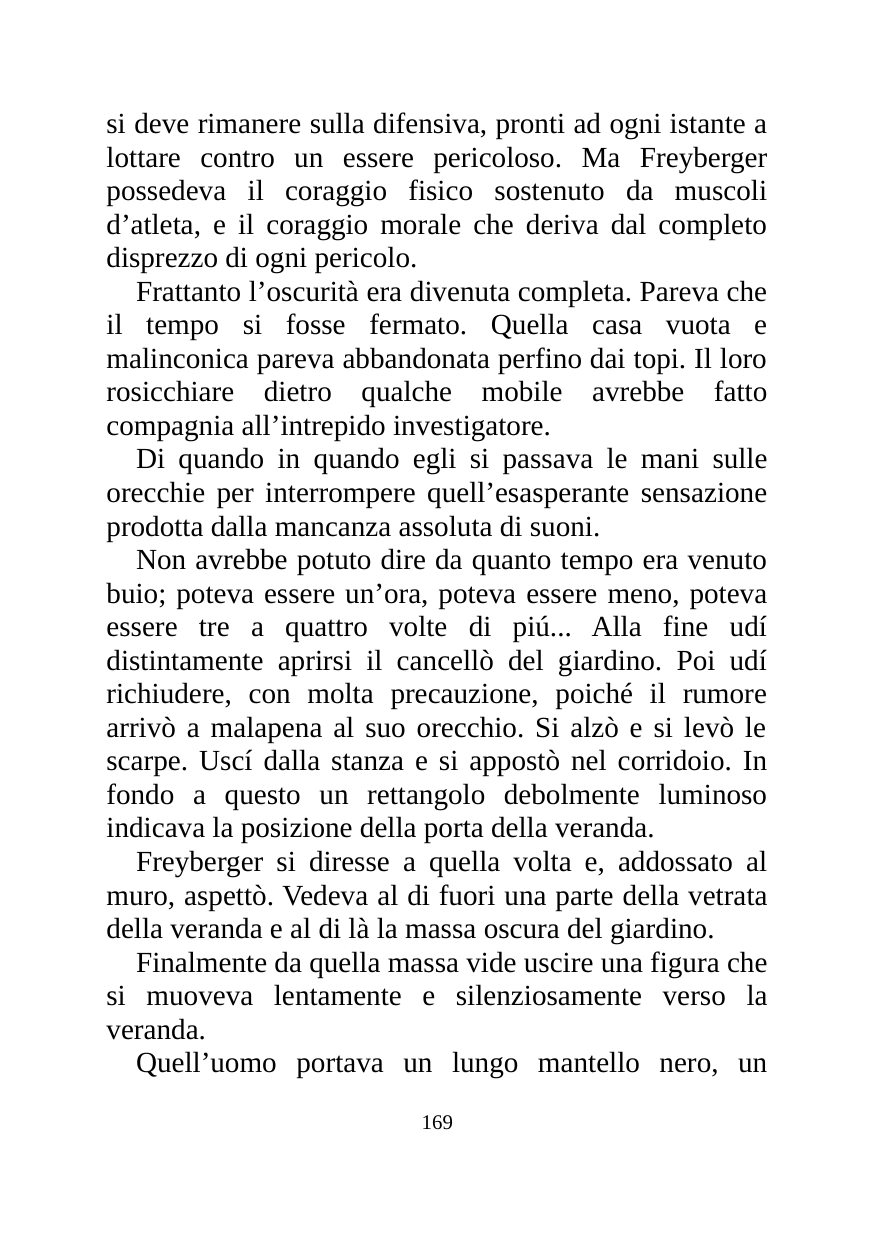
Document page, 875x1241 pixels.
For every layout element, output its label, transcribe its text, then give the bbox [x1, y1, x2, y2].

text Freyberger si diresse a quella volta e, addossato al muro, aspettò. Vedeva al di fuori una parte della vetrata della veranda e al di là la massa oscura del giardino. [106, 844, 768, 945]
text Non avrebbe potuto dire da quanto tempo era venuto buio; poteva essere un’ora, poteva essere meno, poteva essere tre a quattro volte di piú... Alla fine udí distintamente aprirsi il cancellò del giardino. Poi udí richiudere, con molta precauzione, poiché il rumore arrivò a malapena al suo orecchio. Si alzò e si levò le scarpe. Uscí dalla stanza e si appostò nel corridoio. In fondo a questo un rettangolo debolmente luminoso indicava la posizione della porta della veranda. [106, 542, 768, 844]
text Quell’uomo portava un lungo mantello nero, un [106, 1045, 768, 1079]
text si deve rimanere sulla difensiva, pronti ad ogni istante a lottare contro un essere pericoloso. Ma Freyberger possedeva il coraggio fisico sostenuto da muscoli d’atleta, e il coraggio morale che deriva dal completo disprezzo di ogni pericolo. [106, 106, 768, 274]
text Finalmente da quella massa vide uscire una figura che si muoveva lentamente e silenziosamente verso la veranda. [106, 945, 768, 1045]
text Frattanto l’oscurità era divenuta completa. Pareva che il tempo si fosse fermato. Quella casa vuota e malinconica pareva abbandonata perfino dai topi. Il loro rosicchiare dietro qualche mobile avrebbe fatto compagnia all’intrepido investigatore. [106, 274, 768, 442]
text Di quando in quando egli si passava le mani sulle orecchie per interrompere quell’esasperante sensazione prodotta dalla mancanza assoluta di suoni. [106, 442, 768, 542]
